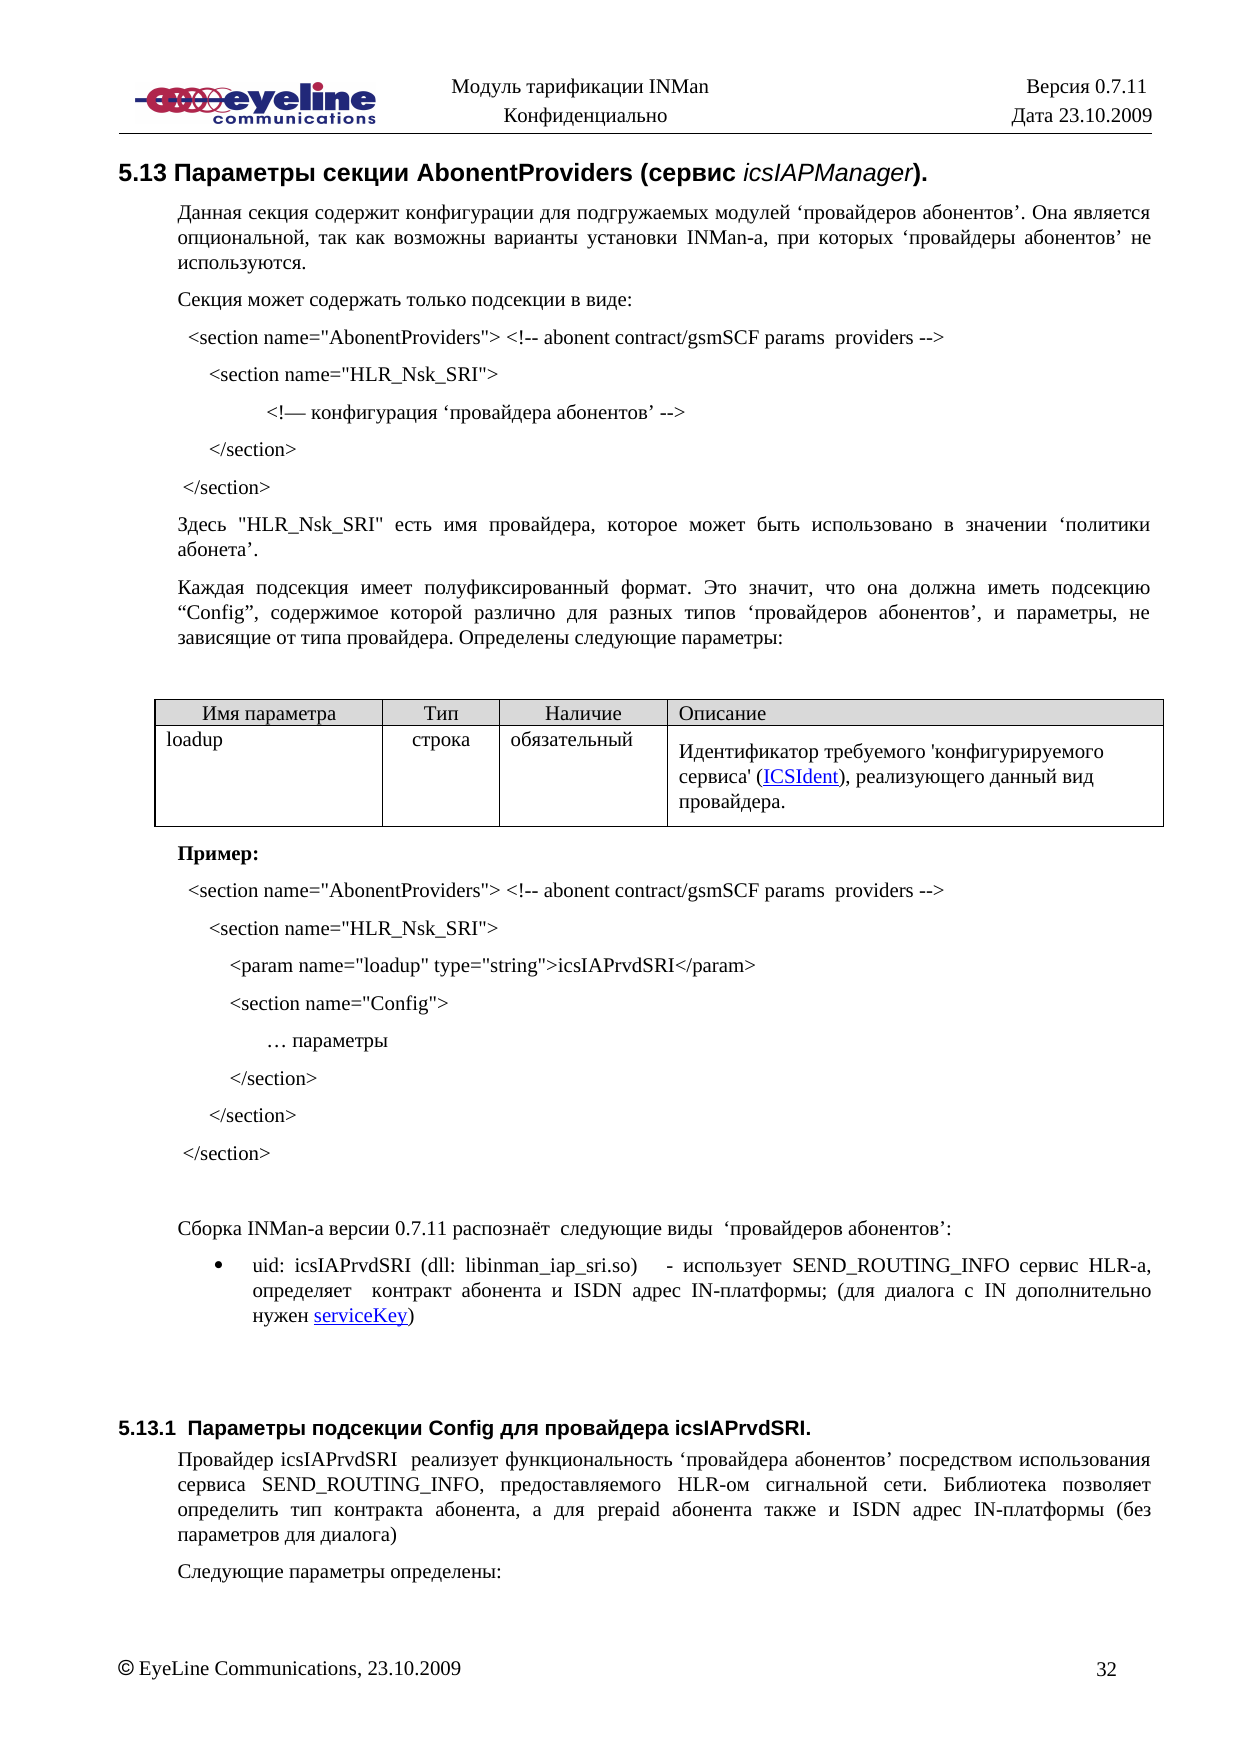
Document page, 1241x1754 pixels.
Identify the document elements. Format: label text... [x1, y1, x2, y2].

list uid: icsIAPrvdSRI (dll: libinman_iap_sri.so) - использует SEND_ROUTING_INFO сервис HLR-a, определяет контракт абонента и ISDN адрес IN-платформы; (для диалога с IN дополнительно нужен serviceKey) [215, 1252, 1151, 1327]
text Данная секция содержит конфигурации для подгружаемых модулей ‘провайдеров абонентов’. Она является опциональной, так как возможны варианты установки INMan-a, при которых ‘провайдеры абонентов’ не используются. [177, 199, 1151, 274]
text </section> [177, 1139, 1151, 1164]
picture [135, 82, 376, 124]
text Сборка INMan-a версии 0.7.11 распознаёт следующие виды ‘провайдеров абонентов’: [177, 1214, 1151, 1239]
table_header Наличие [500, 700, 667, 725]
table_cell обязательный [500, 726, 667, 826]
table_header Тип [383, 700, 499, 725]
subtitle Параметры подсекции Config для провайдера icsIAPrvdSRI. [118, 1414, 1151, 1439]
text Секция может содержать только подсекции в виде: [177, 286, 1151, 311]
text Следующие параметры определены: [177, 1558, 1151, 1583]
text </section> [177, 436, 1151, 461]
text <!— конфигурация ‘провайдера абонентов’ --> [177, 399, 1151, 424]
table_header Описание [668, 700, 1163, 725]
text Каждая подсекция имеет полуфиксированный формат. Это значит, что она должна иметь подсекцию “Config”, содержимое которой различно для разных типов ‘провайдеров абонентов’, и параметры, не зависящие от типа провайдера. Определены следующие параметры: [177, 574, 1151, 649]
subtitle Параметры секции AbonentProviders (сервис icsIAPManager). [118, 158, 1151, 186]
table_cell loadup [156, 726, 382, 826]
table_header Имя параметра [156, 700, 382, 725]
table_cell строка [383, 726, 499, 826]
text <section name="AbonentProviders"> <!-- abonent contract/gsmSCF params providers --> [177, 877, 1151, 902]
text </section> [177, 474, 1151, 499]
text <section name="HLR_Nsk_SRI"> [177, 361, 1151, 386]
text Пример: [177, 839, 1151, 864]
text <section name="Config"> [177, 989, 1151, 1014]
text </section> [177, 1064, 1151, 1089]
table_cell Идентификатор требуемого 'конфигурируемого сервиса' (ICSIdent), реализующего данный вид провайдера. [668, 726, 1163, 826]
text <param name="loadup" type="string">icsIAPrvdSRI</param> [177, 952, 1151, 977]
text … параметры [177, 1027, 1151, 1052]
text <section name="AbonentProviders"> <!-- abonent contract/gsmSCF params providers --> [177, 324, 1151, 349]
text </section> [177, 1102, 1151, 1127]
text Здесь "HLR_Nsk_SRI" есть имя провайдера, которое может быть использовано в значении ‘политики абонета’. [177, 511, 1151, 561]
text Провайдер icsIAPrvdSRI реализует функциональность ‘провайдера абонентов’ посредством использования сервиса SEND_ROUTING_INFO, предоставляемого HLR-ом сигнальной сети. Библиотека позволяет определить тип контракта абонента, а для prepaid абонента также и ISDN адрес IN-платформы (без параметров для диалога) [177, 1446, 1151, 1546]
text <section name="HLR_Nsk_SRI"> [177, 914, 1151, 939]
